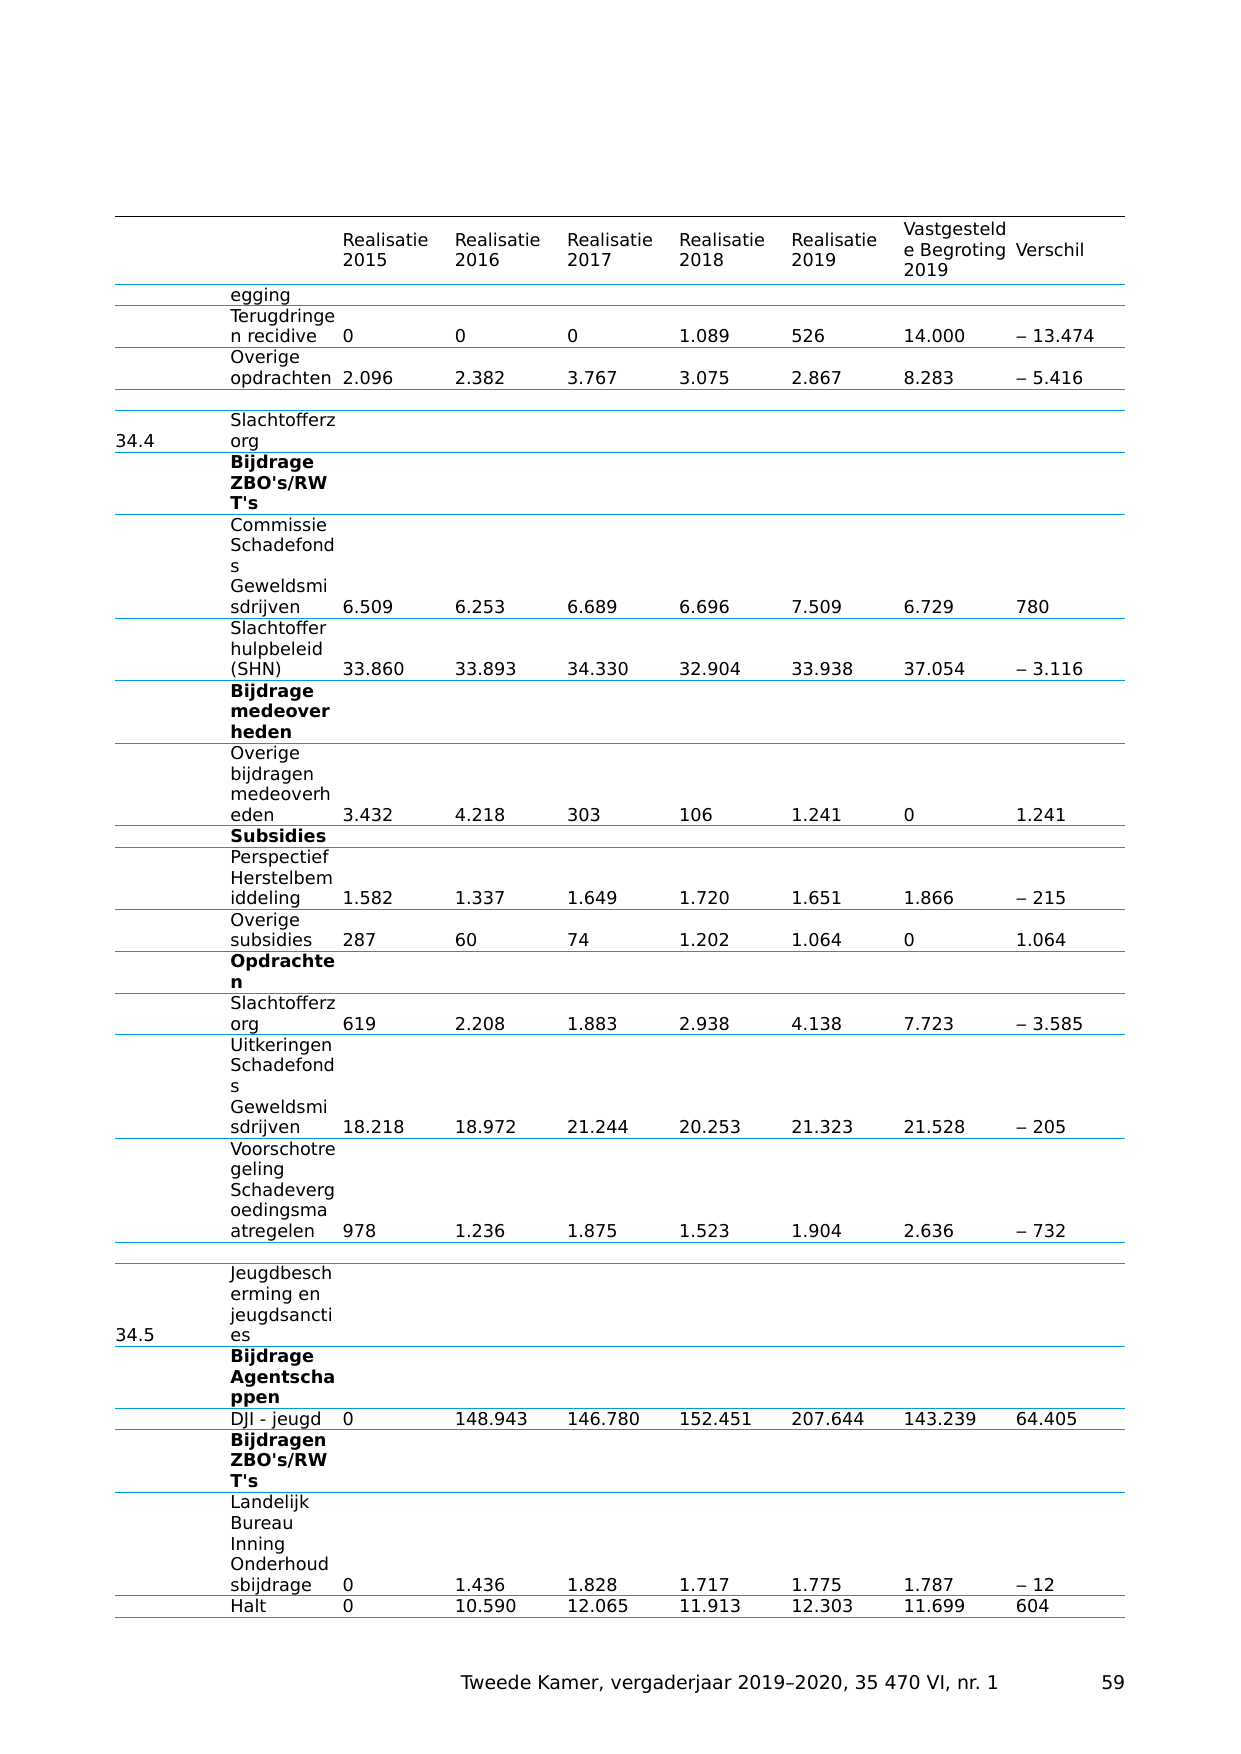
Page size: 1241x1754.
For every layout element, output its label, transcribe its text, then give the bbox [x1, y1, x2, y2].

table_cell [788, 1243, 900, 1263]
table_cell 526 [788, 306, 900, 347]
table_header Tabel 17 Budgettaire gevolgen van beleid artikel 34 (bedragen x € 1.000) [115, 191, 1125, 216]
table_cell [115, 619, 227, 680]
table_cell 1.582 [340, 848, 452, 909]
table_cell ‒ 13.474 [1013, 306, 1125, 347]
table_cell 74 [564, 910, 676, 951]
table_cell [227, 217, 339, 284]
table_cell 0 [452, 306, 564, 347]
table_cell [788, 681, 900, 742]
table_cell 604 [1013, 1596, 1125, 1616]
table_cell 0 [340, 1596, 452, 1616]
table_cell [452, 1347, 564, 1408]
table_cell 7.509 [788, 515, 900, 618]
table_cell [452, 826, 564, 847]
table_cell Slachtofferzorg [227, 994, 339, 1034]
table_cell 1.089 [676, 306, 788, 347]
table_cell Overige opdrachten [227, 348, 339, 389]
table_cell [340, 826, 452, 847]
table_cell [676, 285, 788, 305]
table_cell Jeugdbescherming en jeugdsancties [227, 1264, 339, 1346]
table_cell Overige subsidies [227, 910, 339, 951]
table_cell Landelijk Bureau Inning Onderhoudsbijdrage [227, 1493, 339, 1595]
table_cell 7.723 [900, 994, 1013, 1034]
table_cell [788, 453, 900, 514]
table_cell [900, 390, 1013, 410]
table_cell DJI - jeugd [227, 1409, 339, 1429]
table_cell [564, 1243, 676, 1263]
table_cell 1.337 [452, 848, 564, 909]
table_cell 1.064 [1013, 910, 1125, 951]
table_cell [115, 744, 227, 825]
table_cell 3.432 [340, 744, 452, 825]
table_cell [676, 826, 788, 847]
table_cell Realisatie 2015 [340, 217, 452, 284]
table_cell 303 [564, 744, 676, 825]
table_cell [564, 453, 676, 514]
table_cell 11.699 [900, 1596, 1013, 1616]
table_cell Terugdringen recidive [227, 306, 339, 347]
table_cell 21.528 [900, 1035, 1013, 1138]
table_cell Slachtofferzorg [227, 411, 339, 452]
table_cell [788, 411, 900, 452]
table_cell [115, 285, 227, 305]
table_cell [564, 681, 676, 742]
table_cell 20.253 [676, 1035, 788, 1138]
table_cell [564, 411, 676, 452]
table_cell [788, 1347, 900, 1408]
table_cell Subsidies [227, 826, 339, 847]
table_cell [115, 306, 227, 347]
table_cell 33.893 [452, 619, 564, 680]
table_cell 287 [340, 910, 452, 951]
table_cell 1.787 [900, 1493, 1013, 1595]
table_cell 64.405 [1013, 1409, 1125, 1429]
table_cell [1013, 681, 1125, 742]
table_cell [340, 952, 452, 992]
table_cell Vastgestelde Begroting 2019 [900, 217, 1013, 284]
table_cell [115, 1430, 227, 1492]
table_cell 780 [1013, 515, 1125, 618]
table_cell 1.651 [788, 848, 900, 909]
table_cell [115, 1493, 227, 1595]
table_cell 21.244 [564, 1035, 676, 1138]
table_cell [564, 826, 676, 847]
table_cell [452, 390, 564, 410]
table_cell [115, 826, 227, 847]
table_cell Realisatie 2018 [676, 217, 788, 284]
table_cell [676, 1264, 788, 1346]
table_cell Opdrachten [227, 952, 339, 992]
table_cell 4.218 [452, 744, 564, 825]
table_cell [452, 411, 564, 452]
table_cell [676, 1243, 788, 1263]
table_cell 2.096 [340, 348, 452, 389]
table_cell 1.875 [564, 1139, 676, 1242]
table_cell Realisatie 2016 [452, 217, 564, 284]
table_cell [340, 681, 452, 742]
table_cell [564, 1430, 676, 1492]
table_cell 2.382 [452, 348, 564, 389]
table_cell 34.5 [115, 1264, 227, 1346]
table_cell [227, 1243, 339, 1263]
table_cell [676, 453, 788, 514]
table_cell 6.253 [452, 515, 564, 618]
table_cell [900, 681, 1013, 742]
table_cell Bijdrage ZBO's/RWT's [227, 453, 339, 514]
table_cell [900, 952, 1013, 992]
table_cell ‒ 732 [1013, 1139, 1125, 1242]
table_cell Slachtofferhulpbeleid (SHN) [227, 619, 339, 680]
table_cell [115, 1139, 227, 1242]
table_cell 33.938 [788, 619, 900, 680]
table_cell [564, 952, 676, 992]
table_cell ‒ 12 [1013, 1493, 1125, 1595]
table_cell 2.938 [676, 994, 788, 1034]
table_cell egging [227, 285, 339, 305]
table_cell 60 [452, 910, 564, 951]
table_cell [452, 1243, 564, 1263]
table_cell [115, 952, 227, 992]
table_cell 18.972 [452, 1035, 564, 1138]
table_cell [676, 681, 788, 742]
table_cell 978 [340, 1139, 452, 1242]
table_cell [900, 1264, 1013, 1346]
table_cell [115, 1596, 227, 1616]
table_cell 1.717 [676, 1493, 788, 1595]
table_cell [115, 681, 227, 742]
table_cell 6.689 [564, 515, 676, 618]
table_cell ‒ 215 [1013, 848, 1125, 909]
table_cell 4.138 [788, 994, 900, 1034]
table_cell 1.202 [676, 910, 788, 951]
table_cell ‒ 205 [1013, 1035, 1125, 1138]
table_cell 0 [900, 744, 1013, 825]
table_cell [1013, 390, 1125, 410]
table_cell [1013, 1430, 1125, 1492]
table_cell Realisatie 2017 [564, 217, 676, 284]
table_cell [1013, 453, 1125, 514]
table_cell 106 [676, 744, 788, 825]
table_cell 148.943 [452, 1409, 564, 1429]
table_cell [115, 390, 227, 410]
table_cell 0 [340, 1409, 452, 1429]
table_cell [788, 952, 900, 992]
table_cell 14.000 [900, 306, 1013, 347]
table_cell ‒ 5.416 [1013, 348, 1125, 389]
table_cell 34.4 [115, 411, 227, 452]
table_cell Voorschotregeling Schadevergoedingsmaatregelen [227, 1139, 339, 1242]
table_cell Bijdrage Agentschappen [227, 1347, 339, 1408]
table_cell 1.775 [788, 1493, 900, 1595]
table_cell Bijdragen ZBO's/RWT's [227, 1430, 339, 1492]
table_cell 34.330 [564, 619, 676, 680]
table_cell [1013, 952, 1125, 992]
table_cell Overige bijdragen medeoverheden [227, 744, 339, 825]
table_cell Bijdrage medeoverheden [227, 681, 339, 742]
table_cell Halt [227, 1596, 339, 1616]
table_cell [452, 1430, 564, 1492]
table_cell 143.239 [900, 1409, 1013, 1429]
table_cell 2.208 [452, 994, 564, 1034]
table_cell 1.883 [564, 994, 676, 1034]
table_cell 1.241 [1013, 744, 1125, 825]
table_cell [452, 681, 564, 742]
table_cell [788, 285, 900, 305]
table_cell 3.767 [564, 348, 676, 389]
table_cell [115, 994, 227, 1034]
table_cell [340, 1264, 452, 1346]
table_cell 207.644 [788, 1409, 900, 1429]
table_cell 1.064 [788, 910, 900, 951]
table_cell [788, 1264, 900, 1346]
table_cell 0 [564, 306, 676, 347]
table_cell [1013, 826, 1125, 847]
table_cell [788, 826, 900, 847]
table_cell 6.509 [340, 515, 452, 618]
table_cell [452, 453, 564, 514]
table_cell [340, 1430, 452, 1492]
table_cell [115, 348, 227, 389]
table_cell 1.241 [788, 744, 900, 825]
table_cell Realisatie 2019 [788, 217, 900, 284]
table_cell [1013, 411, 1125, 452]
table_cell [115, 848, 227, 909]
table_cell 1.523 [676, 1139, 788, 1242]
table_cell ‒ 3.585 [1013, 994, 1125, 1034]
table_cell [340, 390, 452, 410]
table_cell [676, 411, 788, 452]
table_cell [340, 1243, 452, 1263]
table_cell [900, 411, 1013, 452]
table_cell [452, 285, 564, 305]
table_cell Uitkeringen Schadefonds Geweldsmisdrijven [227, 1035, 339, 1138]
table_cell Commissie Schadefonds Geweldsmisdrijven [227, 515, 339, 618]
table_cell [676, 390, 788, 410]
table_cell 1.236 [452, 1139, 564, 1242]
table_cell 2.636 [900, 1139, 1013, 1242]
table_cell [115, 453, 227, 514]
table_cell 8.283 [900, 348, 1013, 389]
table_cell 33.860 [340, 619, 452, 680]
table_cell 32.904 [676, 619, 788, 680]
table_cell [340, 411, 452, 452]
table_cell 37.054 [900, 619, 1013, 680]
table_cell [452, 1264, 564, 1346]
table_cell [676, 1430, 788, 1492]
table_cell 0 [340, 306, 452, 347]
table_cell [900, 453, 1013, 514]
table_cell [452, 952, 564, 992]
table_cell 21.323 [788, 1035, 900, 1138]
table_cell 6.729 [900, 515, 1013, 618]
table_cell [227, 390, 339, 410]
table_cell 18.218 [340, 1035, 452, 1138]
table_cell [900, 285, 1013, 305]
table_cell 1.649 [564, 848, 676, 909]
table_cell [900, 1243, 1013, 1263]
table_cell [676, 1347, 788, 1408]
table_cell 1.720 [676, 848, 788, 909]
table_cell 146.780 [564, 1409, 676, 1429]
table_cell [340, 285, 452, 305]
table_cell 152.451 [676, 1409, 788, 1429]
table_cell [1013, 1347, 1125, 1408]
table_cell [115, 1347, 227, 1408]
table_cell [564, 1264, 676, 1346]
table_cell [900, 1430, 1013, 1492]
table_cell 619 [340, 994, 452, 1034]
table_cell [1013, 1243, 1125, 1263]
table_cell [1013, 285, 1125, 305]
table_cell [900, 826, 1013, 847]
table_cell 12.303 [788, 1596, 900, 1616]
table_cell Verschil [1013, 217, 1125, 284]
table_cell 1.866 [900, 848, 1013, 909]
table_cell [564, 390, 676, 410]
table_cell 0 [340, 1493, 452, 1595]
table_cell 3.075 [676, 348, 788, 389]
table_cell [676, 952, 788, 992]
table_cell [900, 1347, 1013, 1408]
table_cell 6.696 [676, 515, 788, 618]
table_cell Perspectief Herstelbemiddeling [227, 848, 339, 909]
table_cell [115, 1035, 227, 1138]
table_cell [115, 1409, 227, 1429]
table_cell [564, 285, 676, 305]
table_cell 1.436 [452, 1493, 564, 1595]
table_cell [115, 1243, 227, 1263]
table_cell 2.867 [788, 348, 900, 389]
table_cell ‒ 3.116 [1013, 619, 1125, 680]
table_cell [115, 217, 227, 284]
table_cell [788, 1430, 900, 1492]
table_cell 12.065 [564, 1596, 676, 1616]
table_cell 11.913 [676, 1596, 788, 1616]
table_cell [564, 1347, 676, 1408]
table_cell [115, 515, 227, 618]
table_cell [1013, 1264, 1125, 1346]
table_cell 1.828 [564, 1493, 676, 1595]
table_cell [788, 390, 900, 410]
table_cell 10.590 [452, 1596, 564, 1616]
table_cell [340, 1347, 452, 1408]
table_cell [340, 453, 452, 514]
table_cell 0 [900, 910, 1013, 951]
table_cell 1.904 [788, 1139, 900, 1242]
table_cell [115, 910, 227, 951]
